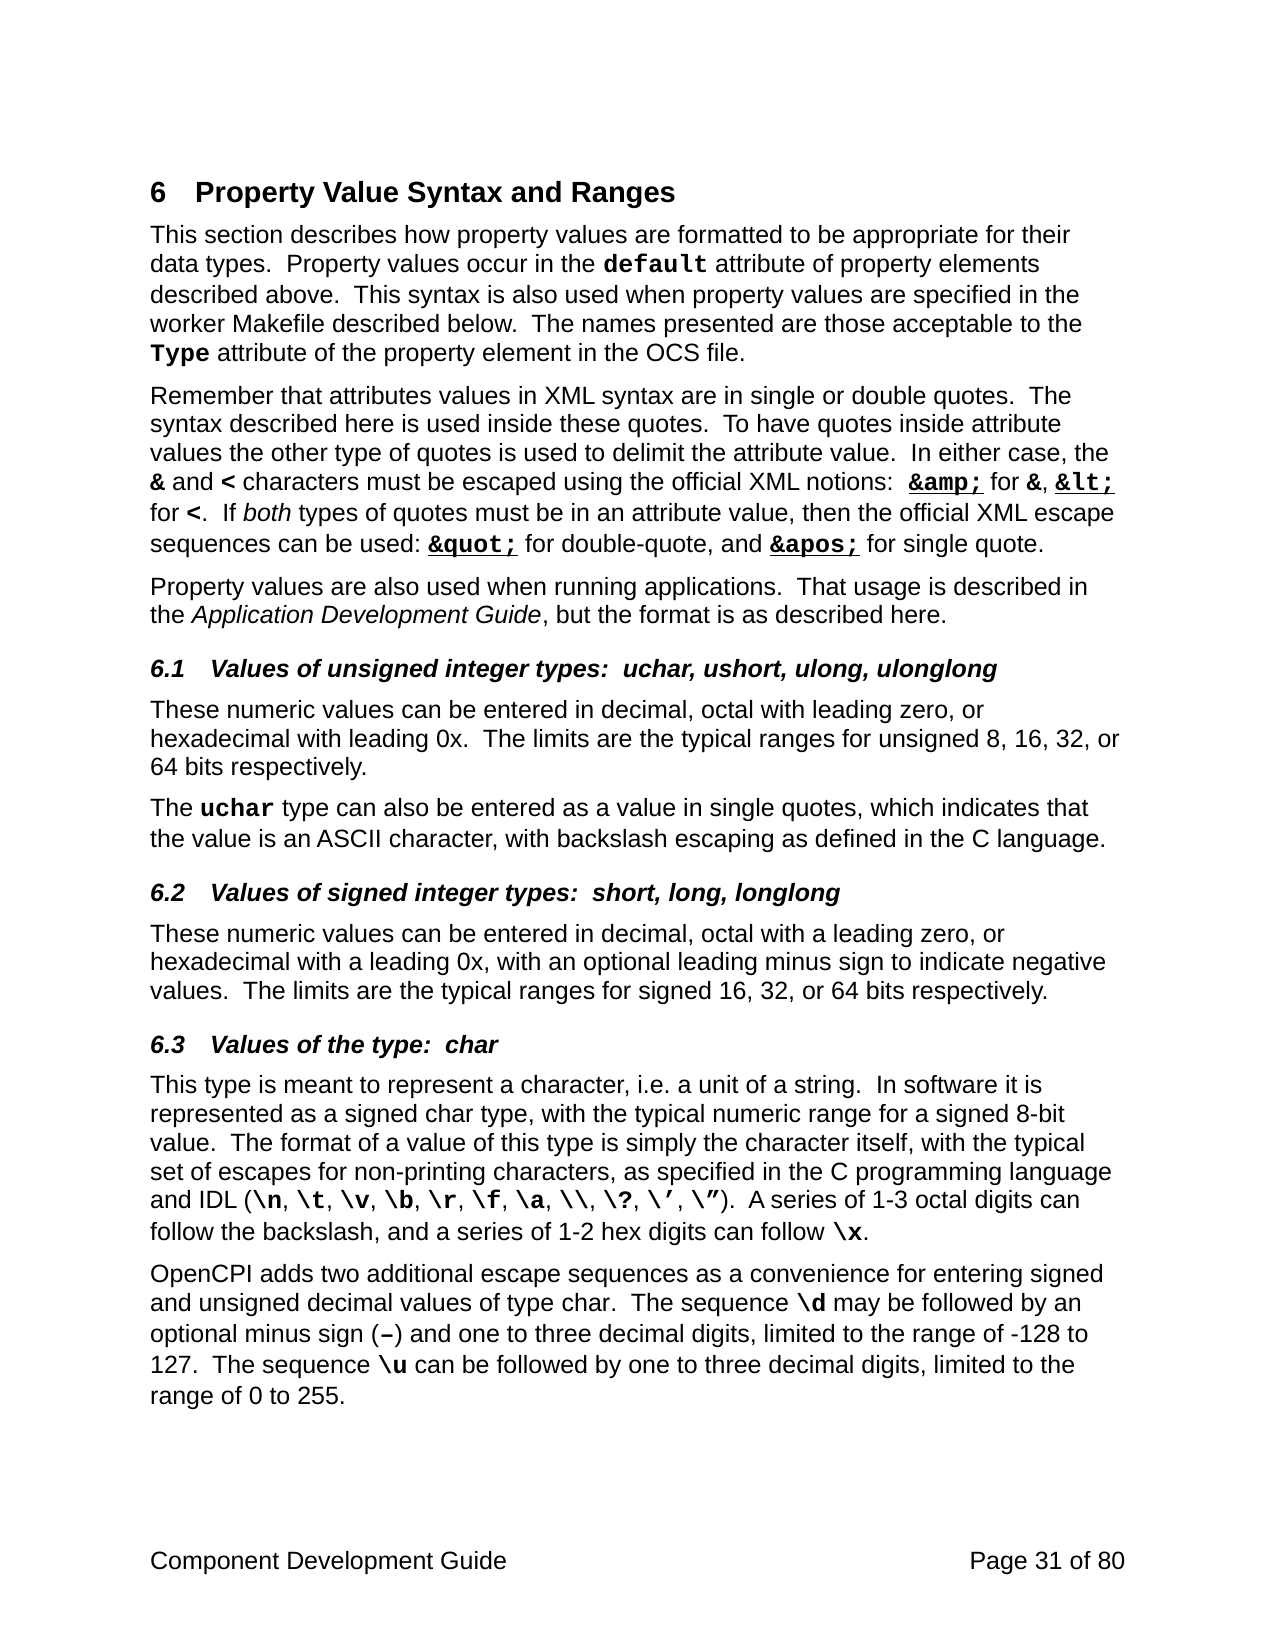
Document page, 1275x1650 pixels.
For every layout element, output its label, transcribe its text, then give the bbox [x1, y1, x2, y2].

subtitle Values of the type: char [150, 1030, 1125, 1058]
subtitle Values of unsigned integer types: uchar, ushort, ulong, ulonglong [150, 654, 1125, 683]
text This section describes how property values are formatted to be appropriate for their data types. Property values occur in the default attribute of property elements described above. This syntax is also used when property values are specified in the worker Makefile described below. The names presented are those acceptable to the Type attribute of the property element in the OCS file. [150, 221, 1125, 369]
text This type is meant to represent a character, i.e. a unit of a string. In software it is represented as a signed char type, with the typical numeric range for a signed 8-bit value. The format of a value of this type is simply the character itself, with the typical set of escapes for non-printing characters, as specified in the C programming language and IDL (\n, \t, \v, \b, \r, \f, \a, \\, \?, \’, \”). A series of 1-3 octal digits can follow the backslash, and a series of 1-2 hex digits can follow \x. [150, 1071, 1125, 1247]
text These numeric values can be entered in decimal, octal with leading zero, or hexadecimal with leading 0x. The limits are the typical ranges for unsigned 8, 16, 32, or 64 bits respectively. [150, 695, 1125, 781]
text The uchar type can also be entered as a value in single quotes, which indicates that the value is an ASCII character, with backslash escaping as defined in the C language. [150, 793, 1125, 853]
text OpenCPI adds two additional escape sequences as a convenience for entering signed and unsigned decimal values of type char. The sequence \d may be followed by an optional minus sign (–) and one to three decimal digits, limited to the range of -128 to 127. The sequence \u can be followed by one to three decimal digits, limited to the range of 0 to 255. [150, 1259, 1125, 1410]
text Remember that attributes values in XML syntax are in single or double quotes. The syntax described here is used inside these quotes. To have quotes inside attribute values the other type of quotes is used to delimit the attribute value. In either case, the & and < characters must be escaped using the official XML notions: &amp; for &, &lt; for <. If both types of quotes must be in an attribute value, then the official XML escape sequences can be used: &quot; for double-quote, and &apos; for single quote. [150, 381, 1125, 560]
text Property values are also used when running applications. That usage is described in the Application Development Guide, but the format is as described here. [150, 572, 1125, 629]
subtitle Values of signed integer types: short, long, longlong [150, 878, 1125, 907]
subtitle Property Value Syntax and Ranges [150, 175, 1125, 208]
text These numeric values can be entered in decimal, octal with a leading zero, or hexadecimal with a leading 0x, with an optional leading minus sign to indicate negative values. The limits are the typical ranges for signed 16, 32, or 64 bits respectively. [150, 918, 1125, 1005]
